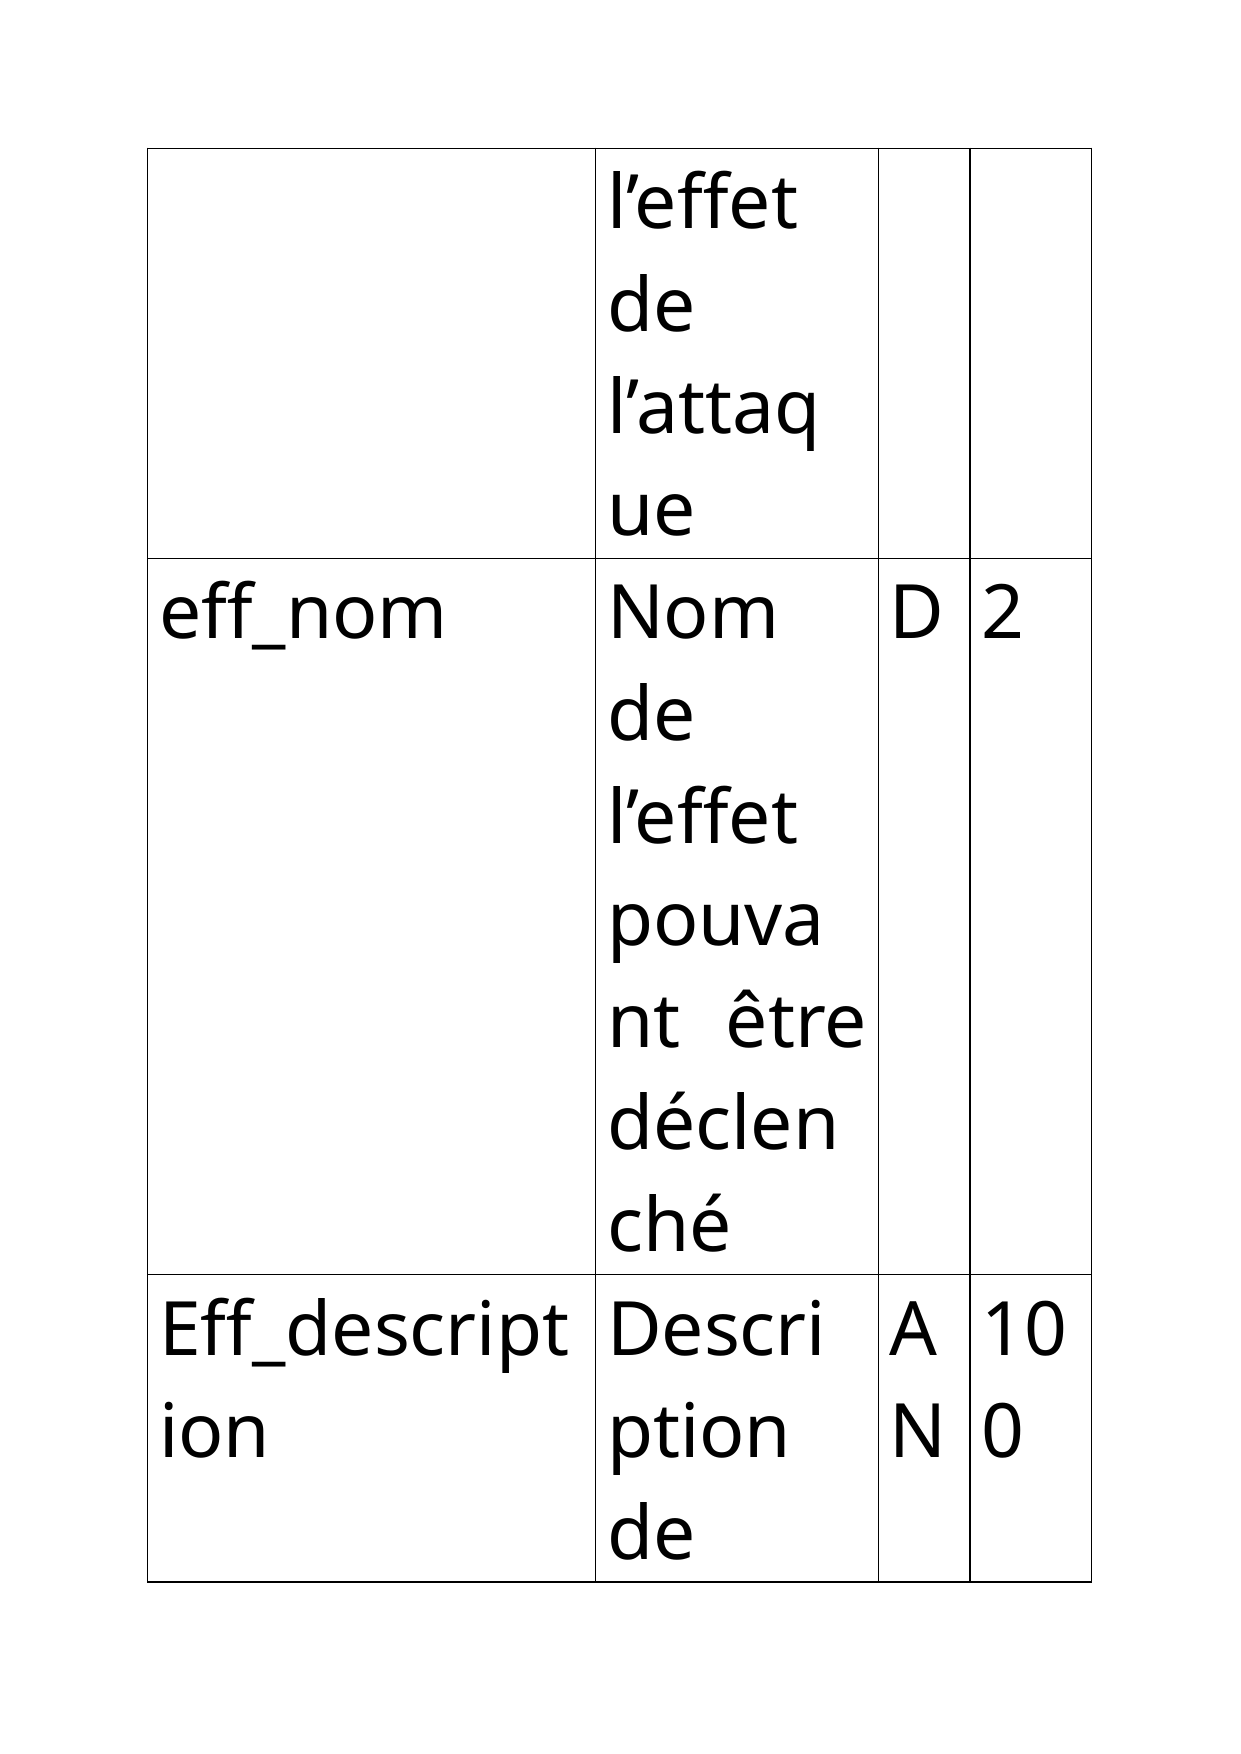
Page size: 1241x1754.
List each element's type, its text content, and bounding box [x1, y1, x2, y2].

table_cell 100 [971, 1275, 1091, 1581]
table_cell [879, 149, 969, 557]
table_cell eff_nom [148, 559, 595, 1274]
table_cell 2 [971, 559, 1091, 1274]
table_cell l’effet de l’attaque [596, 149, 878, 557]
table_cell Description de [596, 1275, 878, 1581]
table_cell [148, 149, 595, 557]
table_cell AN [879, 1275, 969, 1581]
table_cell Nom de l’effet pouvant être déclenché [596, 559, 878, 1274]
table_cell D [879, 559, 969, 1274]
table_cell Eff_description [148, 1275, 595, 1581]
table_cell [971, 149, 1091, 557]
